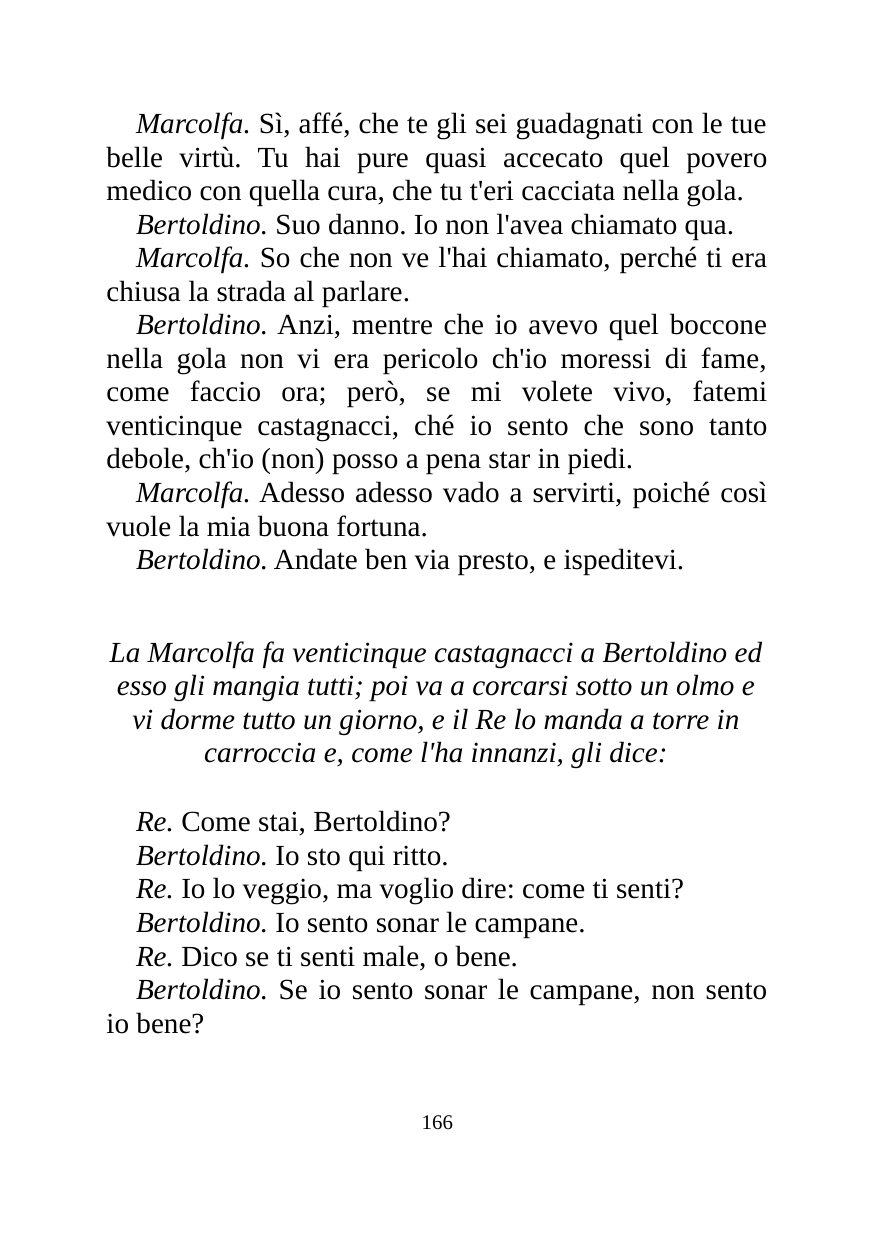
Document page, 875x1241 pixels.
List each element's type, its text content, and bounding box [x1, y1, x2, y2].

text Bertoldino. Io sto qui ritto. [106, 838, 768, 872]
text Bertoldino. Suo danno. Io non l'avea chiamato qua. [106, 207, 768, 240]
text Re. Dico se ti senti male, o bene. [106, 939, 768, 972]
text Re. Come stai, Bertoldino? [106, 804, 768, 838]
text Bertoldino. Se io sento sonar le campane, non sento io bene? [106, 972, 768, 1039]
text Bertoldino. Io sento sonar le campane. [106, 905, 768, 939]
text Marcolfa. Adesso adesso vado a servirti, poiché così vuole la mia buona fortuna. [106, 475, 768, 542]
text Bertoldino. Andate ben via presto, e ispeditevi. [106, 542, 768, 576]
text Bertoldino. Anzi, mentre che io avevo quel boccone nella gola non vi era pericolo ch'io moressi di fame, come faccio ora; però, se mi volete vivo, fatemi venticinque castagnacci, ché io sento che sono tanto debole, ch'io (non) posso a pena star in piedi. [106, 307, 768, 475]
subtitle La Marcolfa fa venticinque castagnacci a Bertoldino ed esso gli mangia tutti; poi va a corcarsi sotto un olmo e vi dorme tutto un giorno, e il Re lo manda a torre in carroccia e, come l'ha innanzi, gli dice: [106, 635, 768, 769]
text Marcolfa. So che non ve l'hai chiamato, perché ti era chiusa la strada al parlare. [106, 240, 768, 307]
text Re. Io lo veggio, ma voglio dire: come ti senti? [106, 872, 768, 905]
text Marcolfa. Sì, affé, che te gli sei guadagnati con le tue belle virtù. Tu hai pure quasi accecato quel povero medico con quella cura, che tu t'eri cacciata nella gola. [106, 106, 768, 207]
